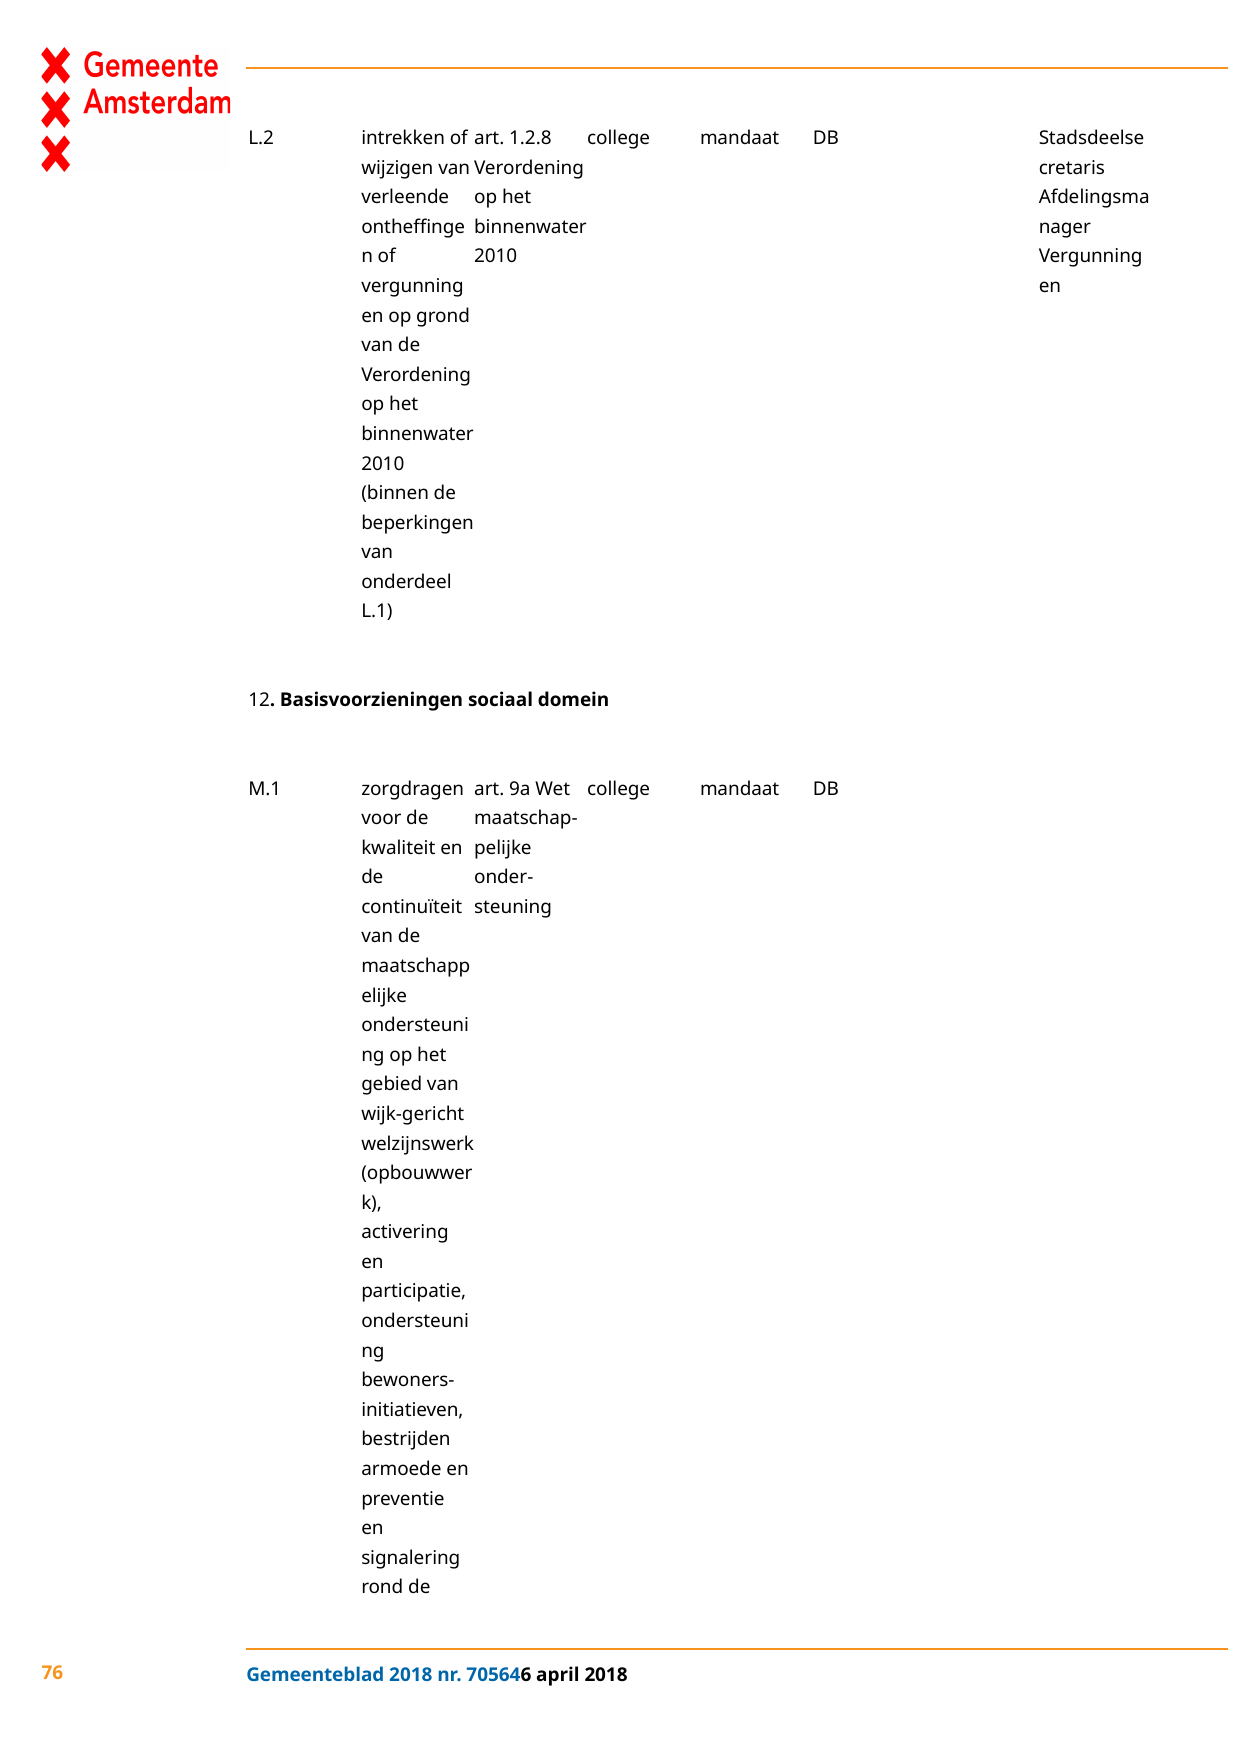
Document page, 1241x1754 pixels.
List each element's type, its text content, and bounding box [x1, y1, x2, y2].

picture [41, 47, 231, 172]
table_cell college [587, 95, 700, 653]
text 12. Basisvoorzieningen sociaal domein [248, 686, 1152, 712]
table_cell art. 1.2.8 Verordening op het binnenwater 2010 [474, 95, 587, 653]
table_cell intrekken of wijzigen van verleende ontheffingen of vergunningen op grond van de Verordening op het binnenwater 2010 (binnen de beperkingen van onderdeel L.1) [361, 95, 474, 653]
table_cell Stadsdeelsecretaris Afdelingsmanager Vergunningen [1039, 95, 1152, 653]
table_header [926, 745, 1038, 1599]
table_cell L.2 [248, 95, 361, 653]
table_header mandaat [700, 745, 813, 1599]
table_header DB [813, 745, 926, 1599]
table_cell DB [813, 95, 926, 653]
table_cell [926, 95, 1038, 653]
table_header zorgdragen voor de kwaliteit en de continuïteit van de maatschappelijke ondersteuning op het gebied van wijk-gericht welzijnswerk (opbouwwerk), activering en participatie, ondersteuning bewoners-initiatieven, bestrijden armoede en preventie en signalering rond de [361, 745, 474, 1599]
table_header college [587, 745, 700, 1599]
table_header M.1 [248, 745, 361, 1599]
table_cell mandaat [700, 95, 813, 653]
table_header art. 9a Wet maatschap-pelijke onder-steuning [474, 745, 587, 1599]
table_header [1039, 745, 1152, 1599]
